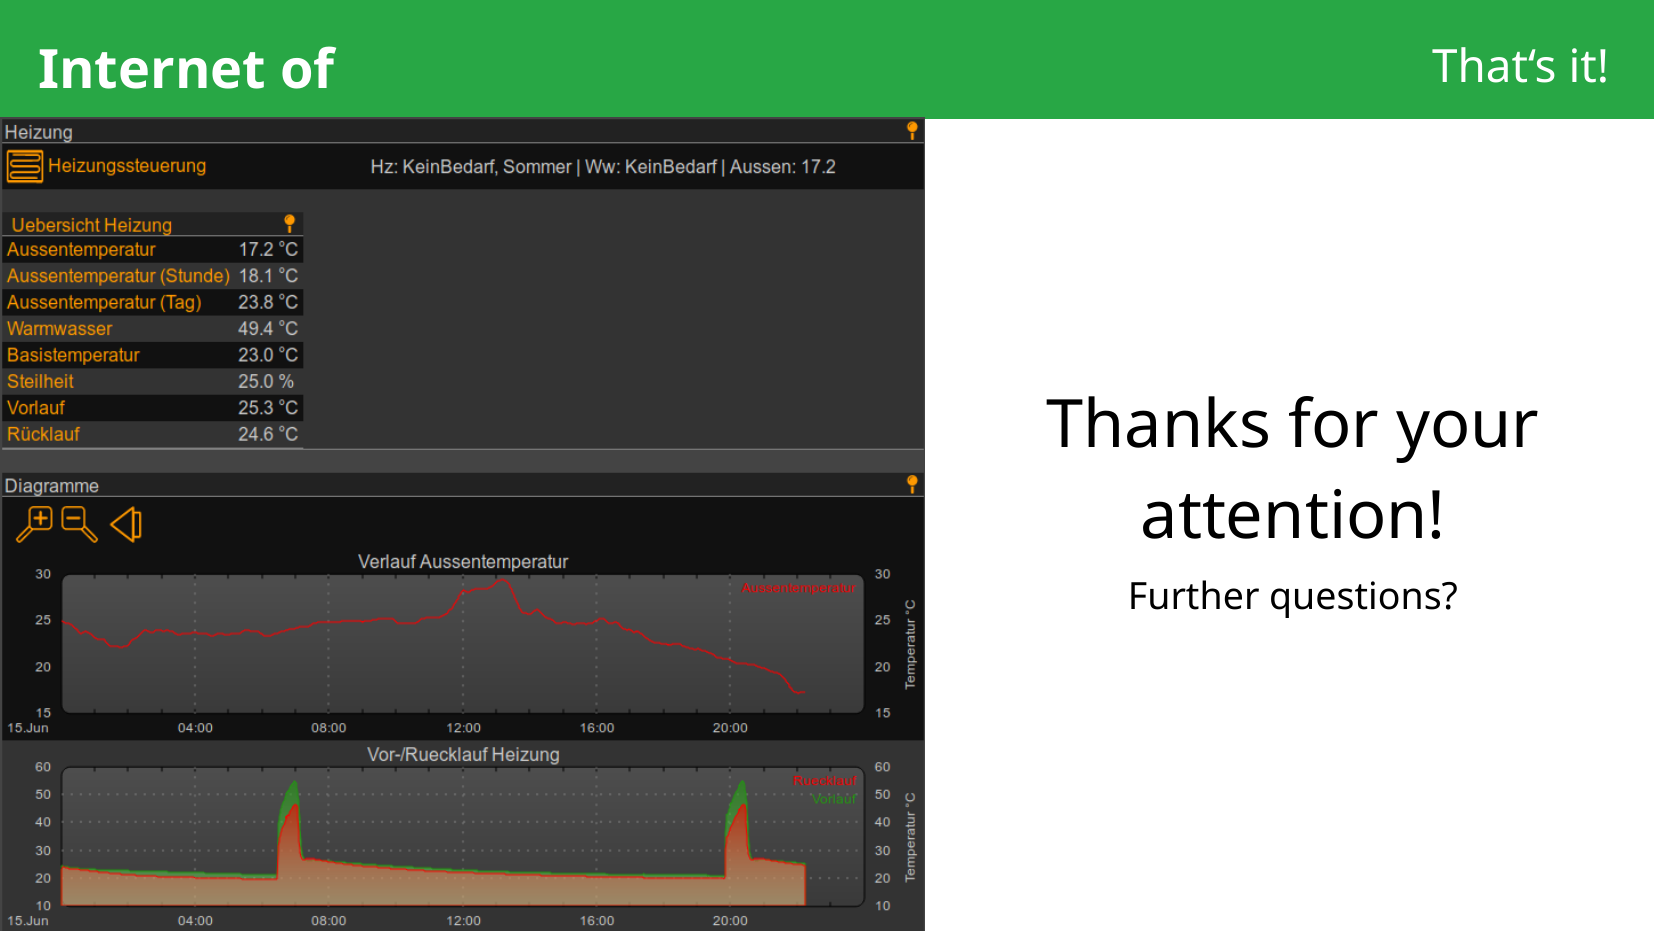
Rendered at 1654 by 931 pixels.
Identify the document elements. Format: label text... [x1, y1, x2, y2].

picture [0, 117, 925, 931]
text_box Further questions? [980, 562, 1607, 756]
text_box That‘s it! [1417, 25, 1654, 149]
text_box [0, 0, 1654, 119]
text_box Internet of Things [23, 23, 508, 102]
text_box Thanks for your attention! [980, 369, 1607, 562]
